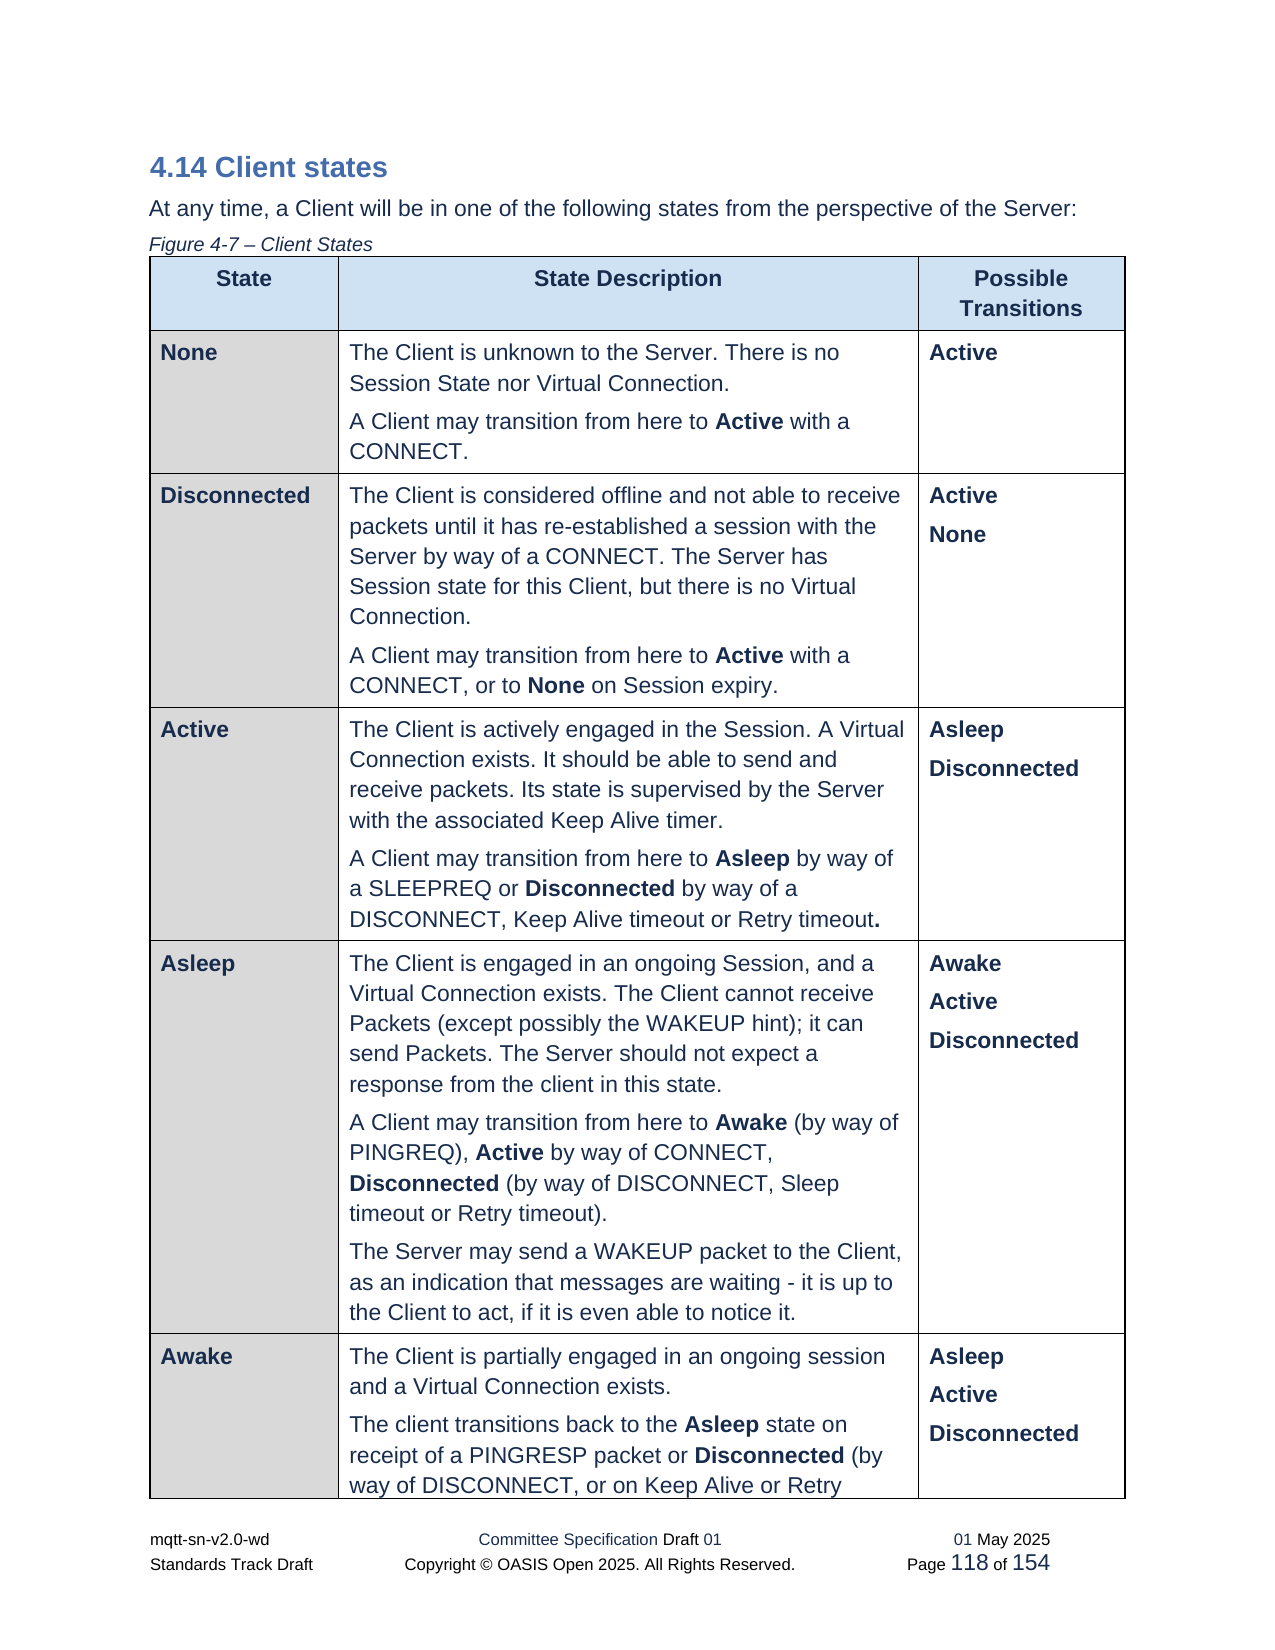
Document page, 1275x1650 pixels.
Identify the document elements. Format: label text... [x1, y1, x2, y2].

table_cell Asleep [151, 941, 338, 1333]
table_header State [151, 257, 338, 330]
table_cell The Client is unknown to the Server. There is no Session State nor Virtual Connection. A Client may transition from here to Active with a CONNECT. [339, 331, 918, 473]
table_cell Active [151, 708, 338, 940]
table_header Possible Transitions [919, 257, 1124, 330]
table_cell Awake [151, 1334, 338, 1498]
table_cell Asleep Active Disconnected [919, 1334, 1124, 1498]
text Figure 4-7 – Client States [148, 233, 1124, 256]
table_cell Awake Active Disconnected [919, 941, 1124, 1333]
table_cell The Client is engaged in an ongoing Session, and a Virtual Connection exists. The Client cannot receive Packets (except possibly the WAKEUP hint); it can send Packets. The Server should not expect a response from the client in this state. A Client may transition from here to Awake (by way of PINGREQ), Active by way of CONNECT, Disconnected (by way of DISCONNECT, Sleep timeout or Retry timeout). The Server may send a WAKEUP packet to the Client, as an indication that messages are waiting - it is up to the Client to act, if it is even able to notice it. [339, 941, 918, 1333]
table_cell The Client is partially engaged in an ongoing session and a Virtual Connection exists. The client transitions back to the Asleep state on receipt of a PINGRESP packet or Disconnected (by way of DISCONNECT, or on Keep Alive or Retry [339, 1334, 918, 1498]
table_cell None [151, 331, 338, 473]
subtitle 4.14 Client states [150, 150, 1124, 183]
table_cell Active [919, 331, 1124, 473]
table_cell Disconnected [151, 474, 338, 707]
table_cell The Client is actively engaged in the Session. A Virtual Connection exists. It should be able to send and receive packets. Its state is supervised by the Server with the associated Keep Alive timer. A Client may transition from here to Asleep by way of a SLEEPREQ or Disconnected by way of a DISCONNECT, Keep Alive timeout or Retry timeout. [339, 708, 918, 940]
table_cell The Client is considered offline and not able to receive packets until it has re-established a session with the Server by way of a CONNECT. The Server has Session state for this Client, but there is no Virtual Connection. A Client may transition from here to Active with a CONNECT, or to None on Session expiry. [339, 474, 918, 707]
table_header State Description [339, 257, 918, 330]
table_cell Asleep Disconnected [919, 708, 1124, 940]
text At any time, a Client will be in one of the following states from the perspective of the Server: [148, 194, 1124, 221]
table_cell Active None [919, 474, 1124, 707]
